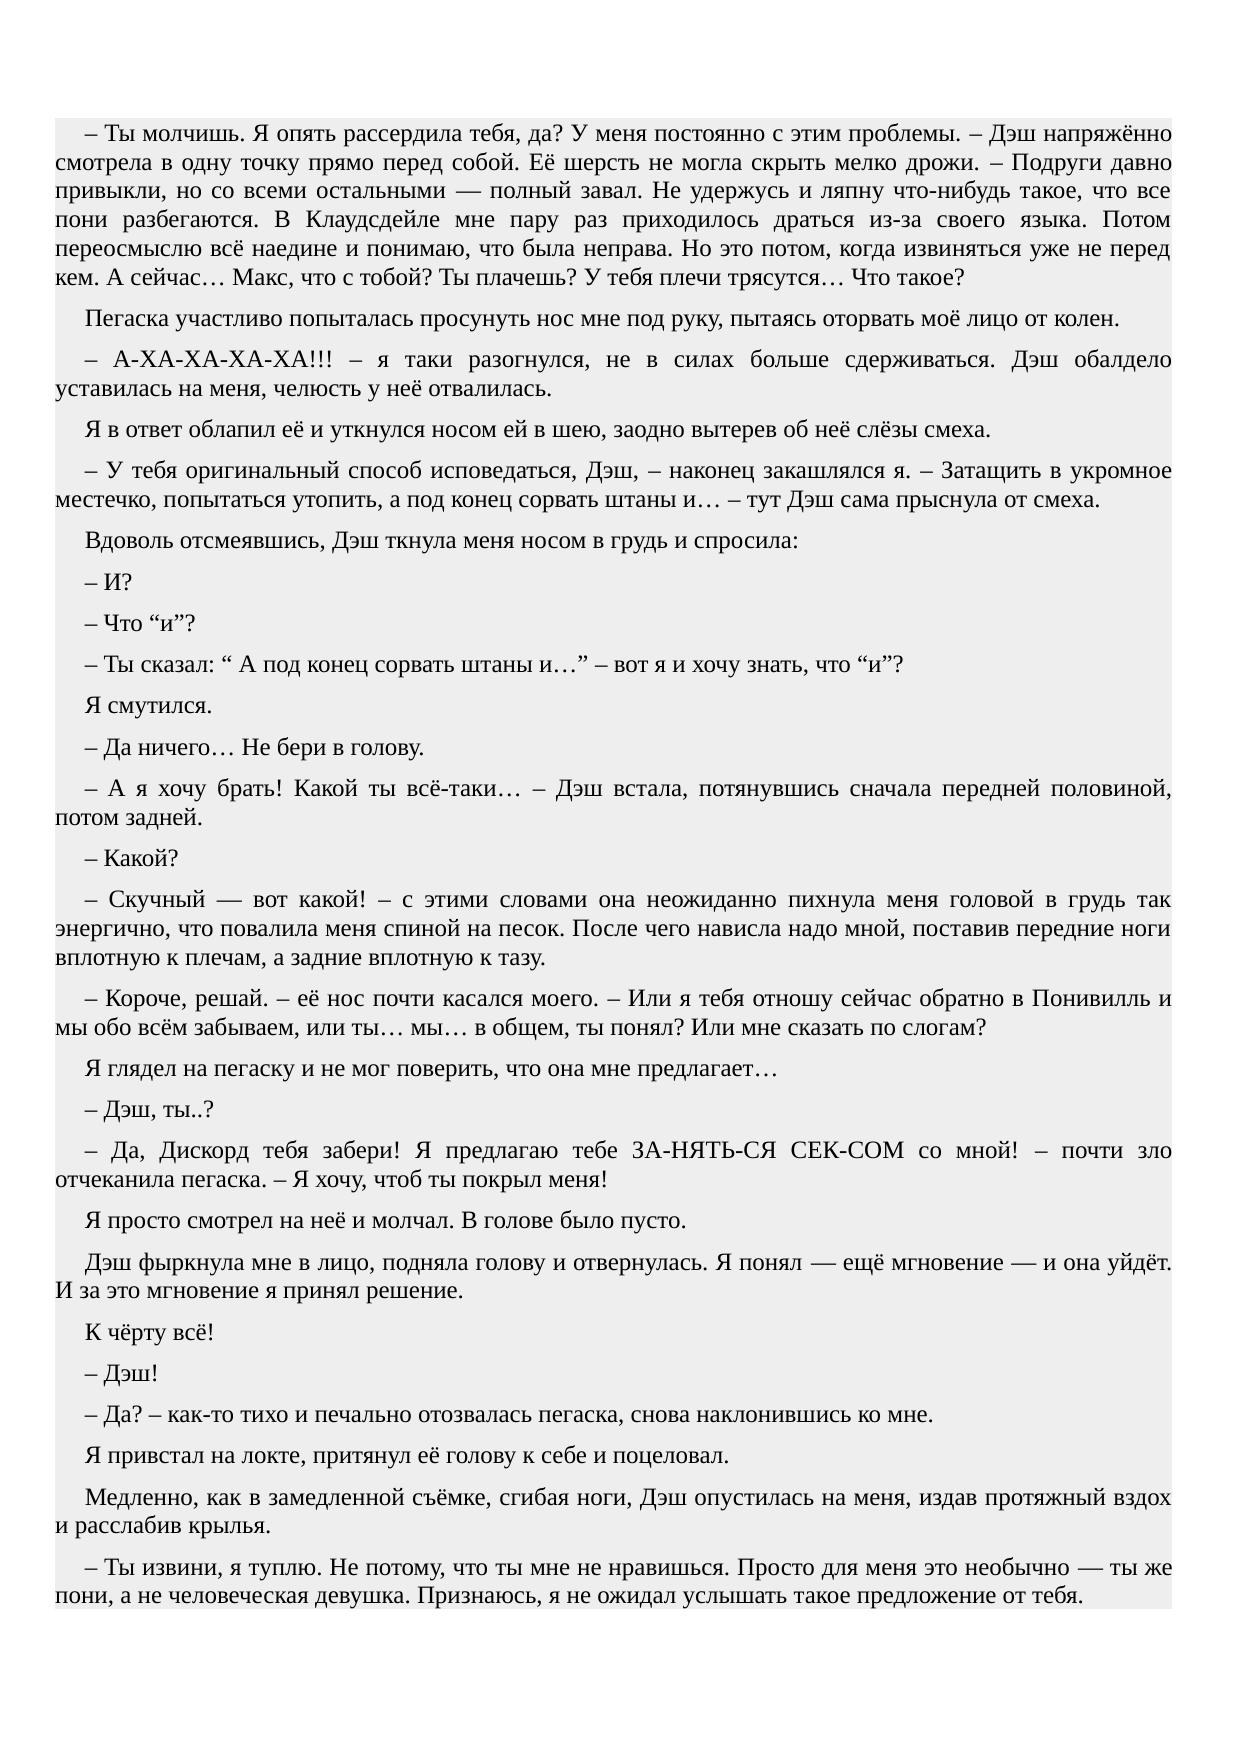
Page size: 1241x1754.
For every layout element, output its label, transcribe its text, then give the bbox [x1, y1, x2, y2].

text – А-ХА-ХА-ХА-ХА!!! – я таки разогнулся, не в силах больше сдерживаться. Дэш обалдело уставилась на меня, челюсть у неё отвалилась. [55, 344, 1172, 402]
text Пегаска участливо попыталась просунуть нос мне под руку, пытаясь оторвать моё лицо от колен. [55, 303, 1172, 332]
text – Дэш! [55, 1358, 1172, 1387]
text Я смутился. [55, 691, 1172, 719]
text – И? [55, 567, 1172, 596]
text – Какой? [55, 843, 1172, 872]
text – Ты извини, я туплю. Не потому, что ты мне не нравишься. Просто для меня это необычно — ты же пони, а не человеческая девушка. Признаюсь, я не ожидал услышать такое предложение от тебя. [55, 1552, 1172, 1609]
text – Да ничего… Не бери в голову. [55, 732, 1172, 761]
text – Да? – как-то тихо и печально отозвалась пегаска, снова наклонившись ко мне. [55, 1399, 1172, 1428]
text Я глядел на пегаску и не мог поверить, что она мне предлагает… [55, 1053, 1172, 1082]
text Дэш фыркнула мне в лицо, подняла голову и отвернулась. Я понял — ещё мгновение — и она уйдёт. И за это мгновение я принял решение. [55, 1247, 1172, 1304]
text Вдоволь отсмеявшись, Дэш ткнула меня носом в грудь и спросила: [55, 526, 1172, 554]
text Я привстал на локте, притянул её голову к себе и поцеловал. [55, 1441, 1172, 1469]
text – Ты молчишь. Я опять рассердила тебя, да? У меня постоянно с этим проблемы. – Дэш напряжённо смотрела в одну точку прямо перед собой. Её шерсть не могла скрыть мелко дрожи. – Подруги давно привыкли, но со всеми остальными — полный завал. Не удержусь и ляпну что-нибудь такое, что все пони разбегаются. В Клаудсдейле мне пару раз приходилось драться из-за своего языка. Потом переосмыслю всё наедине и понимаю, что была неправа. Но это потом, когда извиняться уже не перед кем. А сейчас… Макс, что с тобой? Ты плачешь? У тебя плечи трясутся… Что такое? [55, 118, 1172, 291]
text Я просто смотрел на неё и молчал. В голове было пусто. [55, 1206, 1172, 1234]
text – Да, Дискорд тебя забери! Я предлагаю тебе ЗА-НЯТЬ-СЯ СЕК-СОМ со мной! – почти зло отчеканила пегаска. – Я хочу, чтоб ты покрыл меня! [55, 1136, 1172, 1193]
text – Ты сказал: “ А под конец сорвать штаны и…” – вот я и хочу знать, что “и”? [55, 649, 1172, 678]
text К чёрту всё! [55, 1317, 1172, 1346]
text – Дэш, ты..? [55, 1094, 1172, 1123]
text – Короче, решай. – её нос почти касался моего. – Или я тебя отношу сейчас обратно в Понивилль и мы обо всём забываем, или ты… мы… в общем, ты понял? Или мне сказать по слогам? [55, 983, 1172, 1041]
text – Что “и”? [55, 608, 1172, 637]
text – А я хочу брать! Какой ты всё-таки… – Дэш встала, потянувшись сначала передней половиной, потом задней. [55, 773, 1172, 831]
text – У тебя оригинальный способ исповедаться, Дэш, – наконец закашлялся я. – Затащить в укромное местечко, попытаться утопить, а под конец сорвать штаны и… – тут Дэш сама прыснула от смеха. [55, 456, 1172, 513]
text Я в ответ облапил её и уткнулся носом ей в шею, заодно вытерев об неё слёзы смеха. [55, 414, 1172, 443]
text – Скучный — вот какой! – с этими словами она неожиданно пихнула меня головой в грудь так энергично, что повалила меня спиной на песок. После чего нависла надо мной, поставив передние ноги вплотную к плечам, а задние вплотную к тазу. [55, 884, 1172, 971]
text Медленно, как в замедленной съёмке, сгибая ноги, Дэш опустилась на меня, издав протяжный вздох и расслабив крылья. [55, 1482, 1172, 1539]
